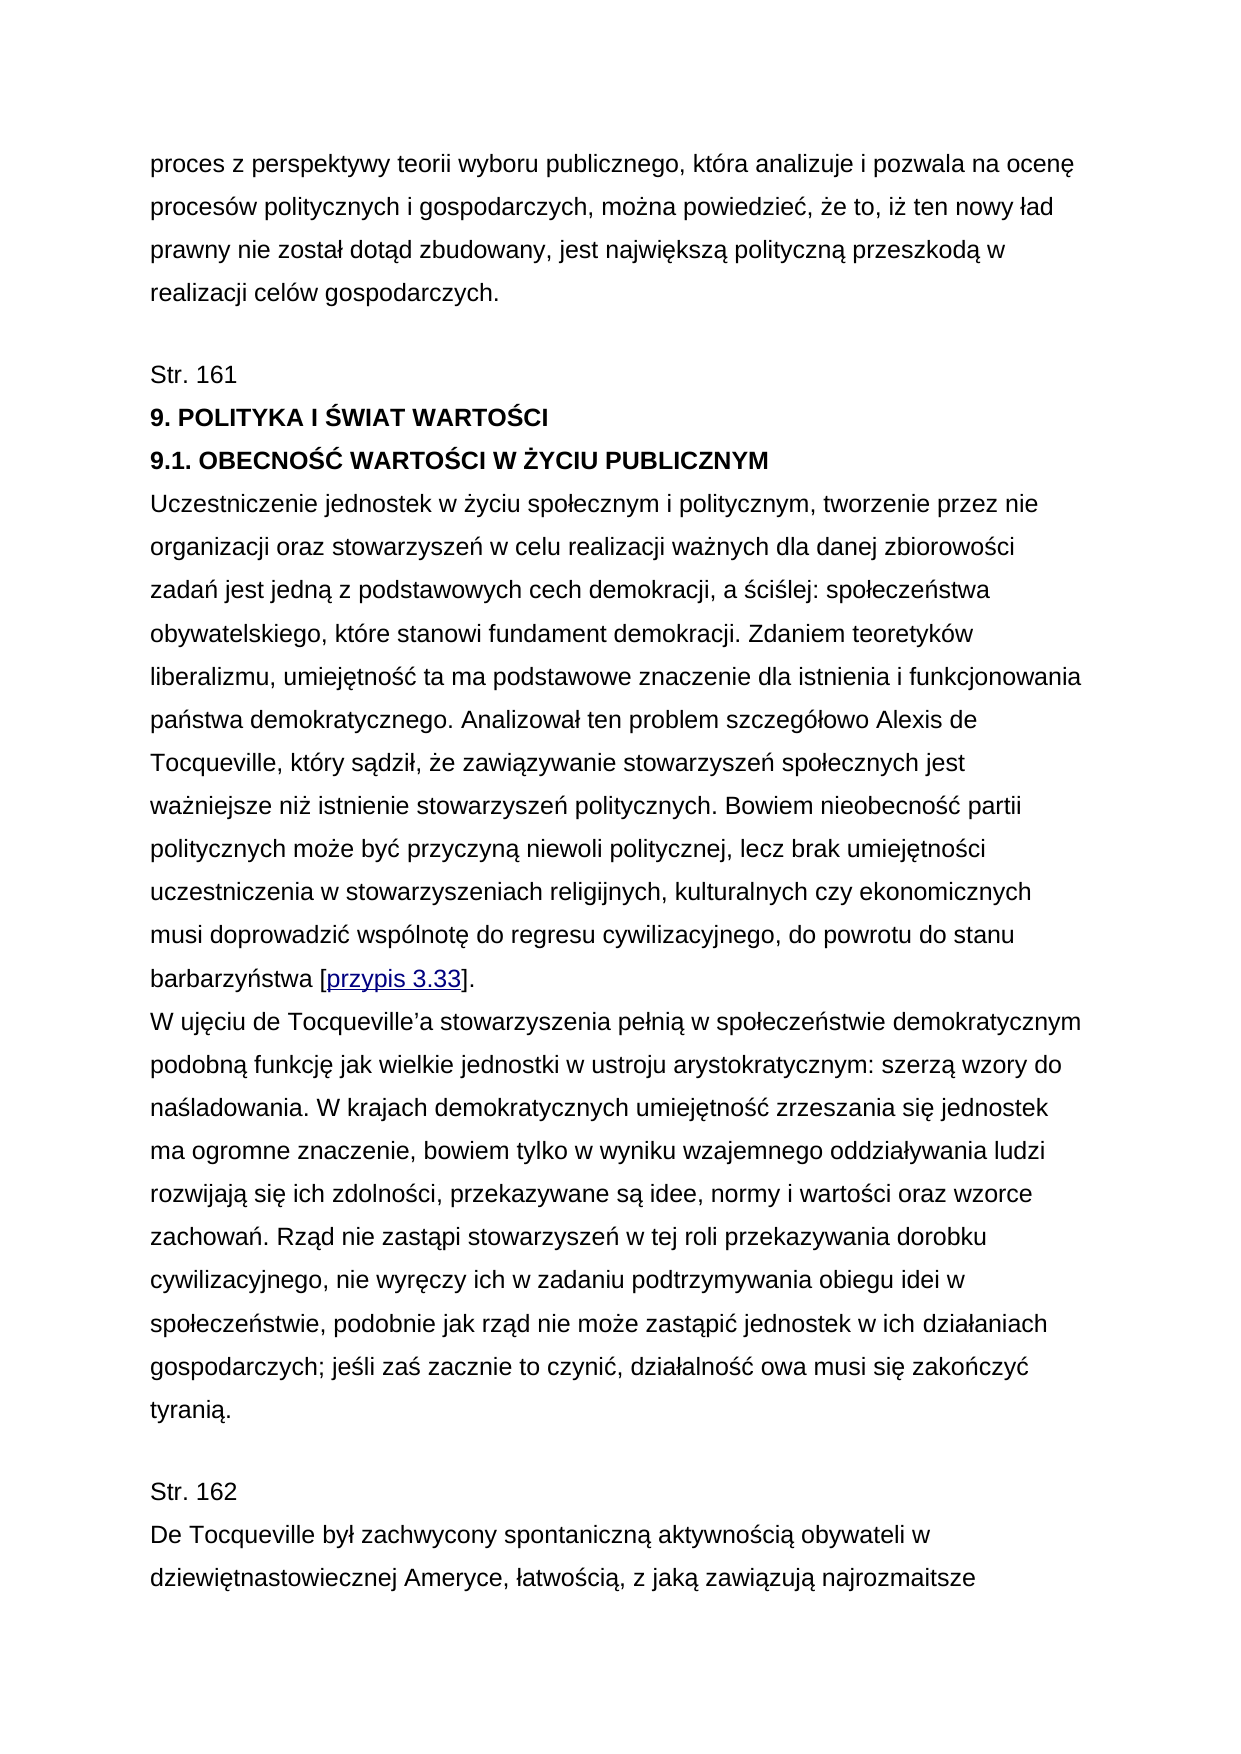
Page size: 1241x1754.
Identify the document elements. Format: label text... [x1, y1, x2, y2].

subtitle 9.1. OBECNOŚĆ WARTOŚCI W ŻYCIU PUBLICZNYM [150, 446, 1091, 475]
text De Tocqueville był zachwycony spontaniczną aktywnością obywateli w dziewiętnastowiecznej Ameryce, łatwością, z jaką zawiązują najrozmaitsze [150, 1519, 1091, 1591]
text proces z perspektywy teorii wyboru publicznego, która analizuje i pozwala na ocenę procesów politycznych i gospodarczych, można powiedzieć, że to, iż ten nowy ład prawny nie został dotąd zbudowany, jest największą polityczną przeszkodą w realizacji celów gospodarczych. [150, 149, 1091, 307]
text Str. 161 [150, 360, 1091, 389]
text Uczestniczenie jednostek w życiu społecznym i politycznym, tworzenie przez nie organizacji oraz stowarzyszeń w celu realizacji ważnych dla danej zbiorowości zadań jest jedną z podstawowych cech demokracji, a ściślej: społeczeństwa obywatelskiego, które stanowi fundament demokracji. Zdaniem teoretyków liberalizmu, umiejętność ta ma podstawowe znaczenie dla istnienia i funkcjonowania państwa demokratycznego. Analizował ten problem szczegółowo Alexis de Tocqueville, który sądził, że zawiązywanie stowarzyszeń społecznych jest ważniejsze niż istnienie stowarzyszeń politycznych. Bowiem nieobecność partii politycznych może być przyczyną niewoli politycznej, lecz brak umiejętności uczestniczenia w stowarzyszeniach religijnych, kulturalnych czy ekonomicznych musi doprowadzić wspólnotę do regresu cywilizacyjnego, do powrotu do stanu barbarzyństwa [przypis 3.33]. [150, 489, 1091, 992]
text W ujęciu de Tocqueville’a stowarzyszenia pełnią w społeczeństwie demokratycznym podobną funkcję jak wielkie jednostki w ustroju arystokratycznym: szerzą wzory do naśladowania. W krajach demokratycznych umiejętność zrzeszania się jednostek ma ogromne znaczenie, bowiem tylko w wyniku wzajemnego oddziaływania ludzi rozwijają się ich zdolności, przekazywane są idee, normy i wartości oraz wzorce zachowań. Rząd nie zastąpi stowarzyszeń w tej roli przekazywania dorobku cywilizacyjnego, nie wyręczy ich w zadaniu podtrzymywania obiegu idei w społeczeństwie, podobnie jak rząd nie może zastąpić jednostek w ich działaniach gospodarczych; jeśli zaś zacznie to czynić, działalność owa musi się zakończyć tyranią. [150, 1007, 1091, 1424]
text Str. 162 [150, 1476, 1091, 1505]
subtitle 9. POLITYKA I ŚWIAT WARTOŚCI [150, 403, 1091, 432]
